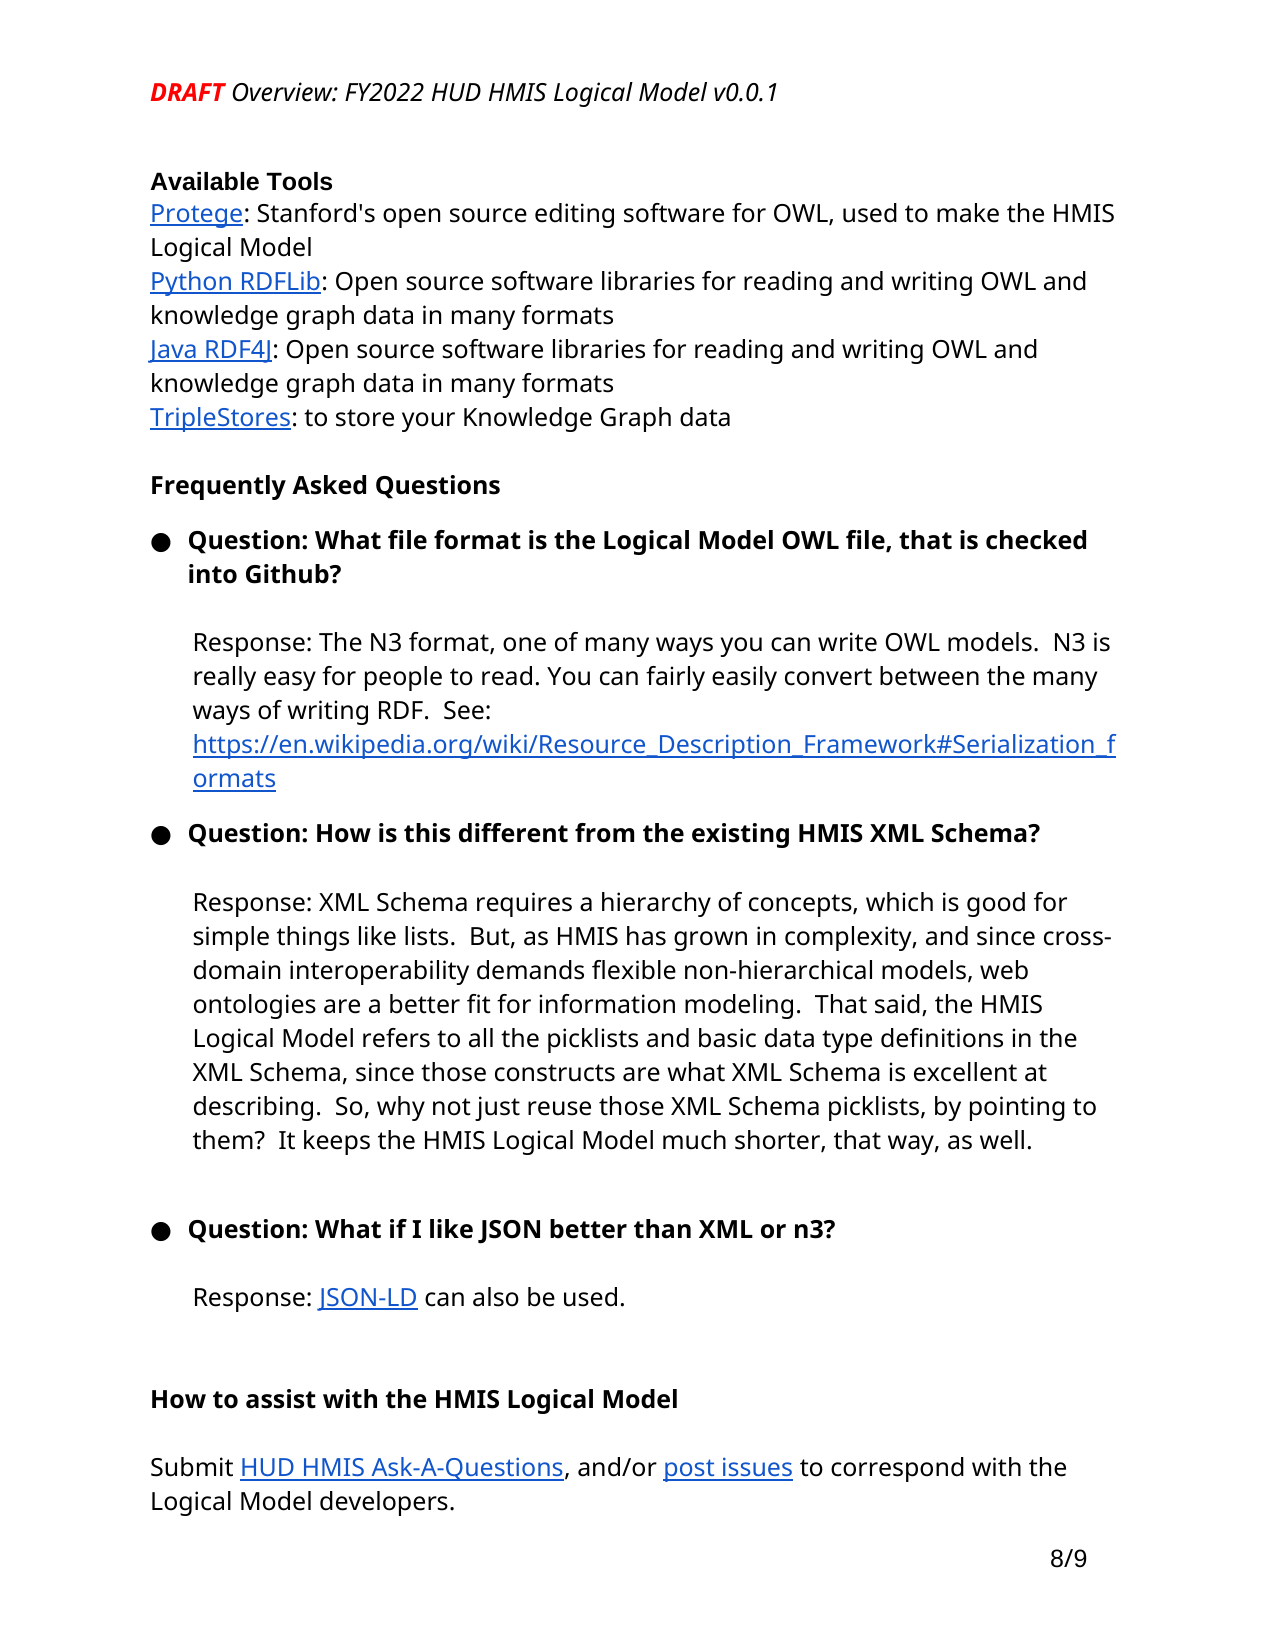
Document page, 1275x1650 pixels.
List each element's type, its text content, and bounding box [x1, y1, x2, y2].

text Response: XML Schema requires a hierarchy of concepts, which is good for simple things like lists. But, as HMIS has grown in complexity, and since cross-domain interoperability demands flexible non-hierarchical models, web ontologies are a better fit for information modeling. That said, the HMIS Logical Model refers to all the picklists and basic data type definitions in the XML Schema, since those constructs are what XML Schema is excellent at describing. So, why not just reuse those XML Schema picklists, by pointing to them? It keeps the HMIS Logical Model much shorter, that way, as well. [192, 884, 1125, 1157]
subtitle Question: What file format is the Logical Model OWL file, that is checked into Github? [150, 523, 1125, 591]
text Submit HUD HMIS Ask-A-Questions, and/or post issues to correspond with the Logical Model developers. [150, 1450, 1125, 1518]
text Protege: Stanford's open source editing software for OWL, used to make the HMIS Logical Model [150, 195, 1125, 263]
subtitle How to assist with the HMIS Logical Model [150, 1382, 1125, 1416]
text TripleStores: to store your Knowledge Graph data [150, 400, 1125, 434]
text Response: The N3 format, one of many ways you can write OWL models. N3 is really easy for people to read. You can fairly easily convert between the many ways of writing RDF. See: https://en.wikipedia.org/wiki/Resource_Description_Framework#Serialization_formats [192, 625, 1125, 795]
subtitle Question: How is this different from the existing HMIS XML Schema? [150, 816, 1125, 850]
text Python RDFLib: Open source software libraries for reading and writing OWL and knowledge graph data in many formats [150, 263, 1125, 332]
subtitle Available Tools [150, 167, 1125, 195]
subtitle Frequently Asked Questions [150, 468, 1125, 502]
text Java RDF4J: Open source software libraries for reading and writing OWL and knowledge graph data in many formats [150, 332, 1125, 400]
text Response: JSON-LD can also be used. [192, 1280, 1125, 1314]
subtitle Question: What if I like JSON better than XML or n3? [150, 1212, 1125, 1246]
